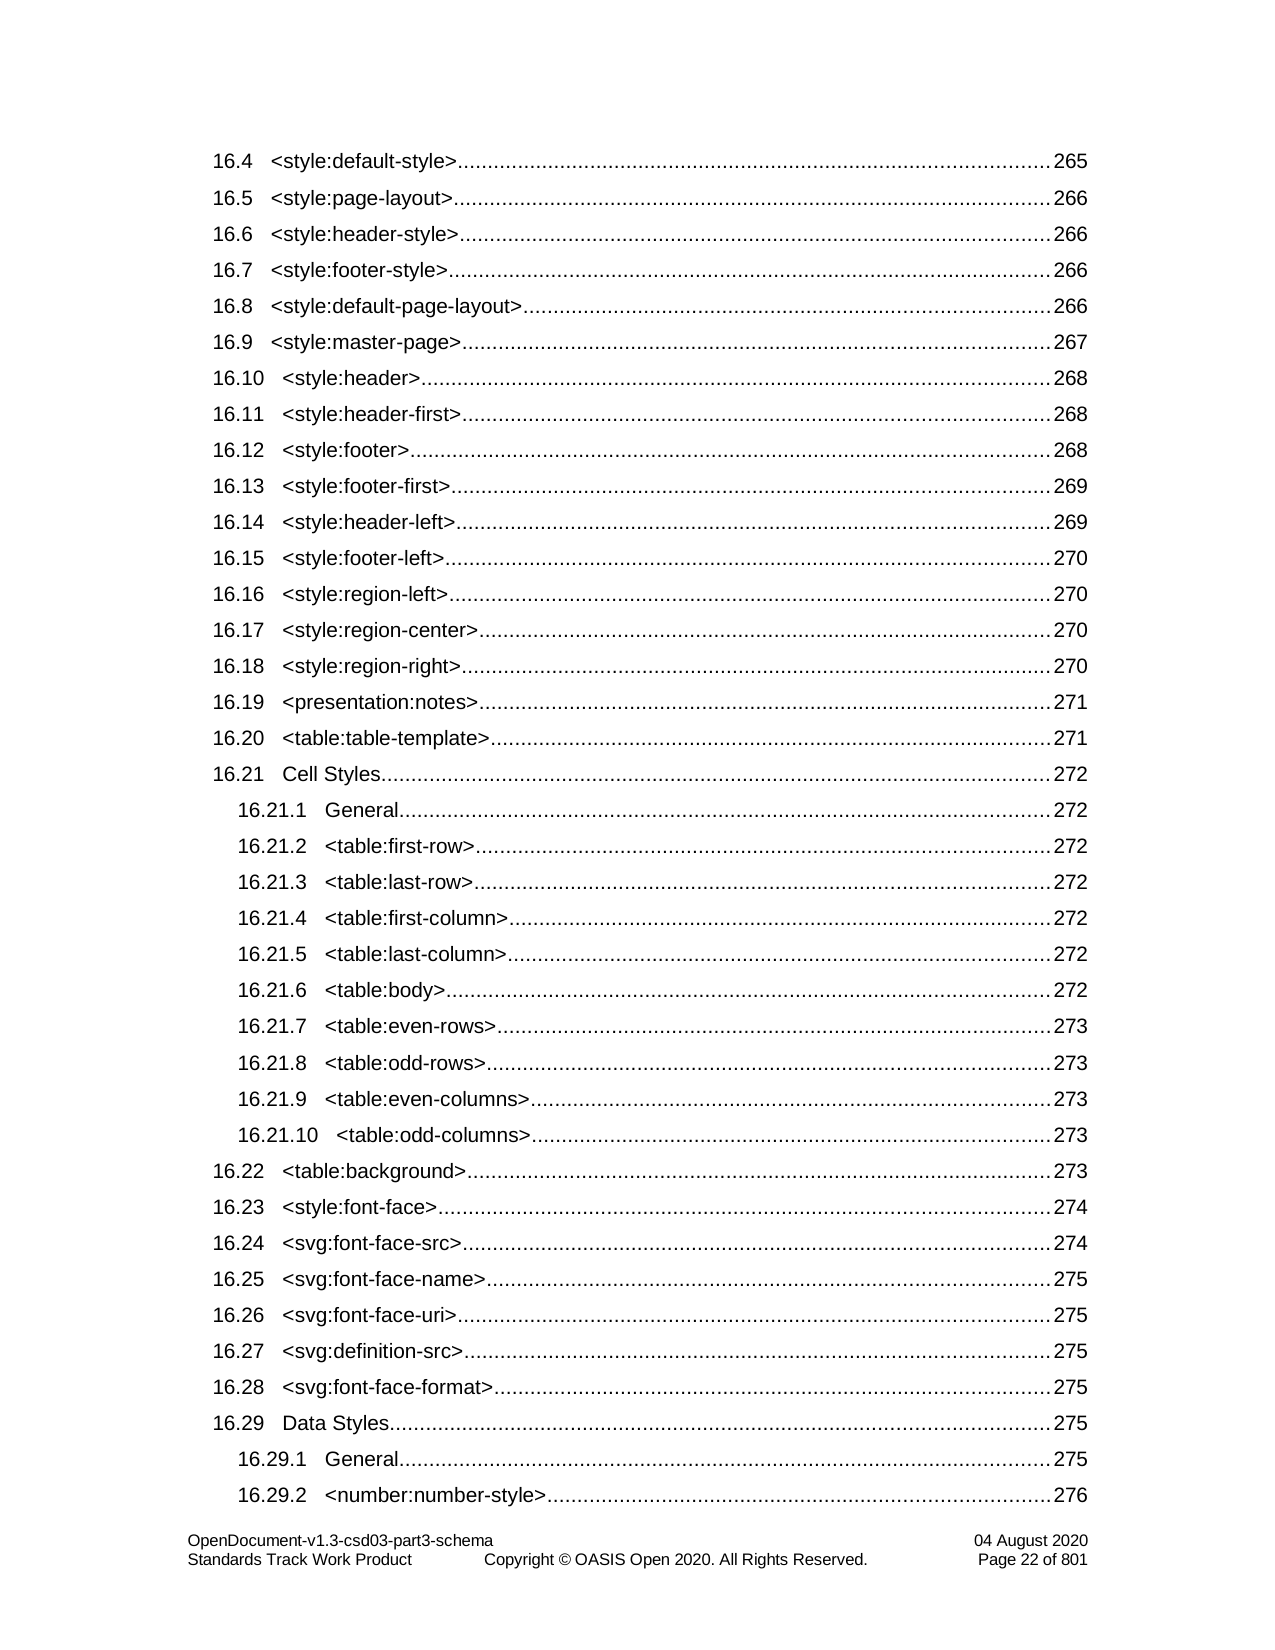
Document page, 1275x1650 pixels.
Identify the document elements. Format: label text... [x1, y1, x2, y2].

text 16.19 <presentation:notes> 271 [212, 691, 1088, 714]
text 16.20 <table:table-template> 271 [212, 727, 1088, 750]
text 16.21.8 <table:odd-rows> 273 [237, 1051, 1088, 1074]
text 16.29.2 <number:number-style> 276 [237, 1483, 1088, 1507]
text 16.21.2 <table:first-row> 272 [237, 835, 1088, 858]
text 16.24 <svg:font-face-src> 274 [212, 1231, 1088, 1255]
text 16.17 <style:region-center> 270 [212, 618, 1088, 642]
text 16.21 Cell Styles 272 [212, 763, 1088, 786]
text 16.29.1 General 275 [237, 1447, 1088, 1471]
text 16.5 <style:page-layout> 266 [212, 186, 1088, 209]
text 16.9 <style:master-page> 267 [212, 330, 1088, 354]
text 16.18 <style:region-right> 270 [212, 654, 1088, 678]
text 16.21.3 <table:last-row> 272 [237, 871, 1088, 894]
text 16.4 <style:default-style> 265 [212, 150, 1088, 173]
text 16.10 <style:header> 268 [212, 366, 1088, 390]
text 16.29 Data Styles 275 [212, 1411, 1088, 1435]
text 16.22 <table:background> 273 [212, 1159, 1088, 1183]
text 16.14 <style:header-left> 269 [212, 510, 1088, 534]
text 16.7 <style:footer-style> 266 [212, 258, 1088, 282]
text 16.15 <style:footer-left> 270 [212, 546, 1088, 570]
text 16.28 <svg:font-face-format> 275 [212, 1375, 1088, 1399]
text 16.21.1 General 272 [237, 799, 1088, 822]
text 16.21.7 <table:even-rows> 273 [237, 1015, 1088, 1038]
text 16.21.5 <table:last-column> 272 [237, 943, 1088, 966]
text 16.23 <style:font-face> 274 [212, 1195, 1088, 1219]
text 16.21.10 <table:odd-columns> 273 [237, 1123, 1088, 1147]
text 16.6 <style:header-style> 266 [212, 222, 1088, 246]
text 16.16 <style:region-left> 270 [212, 582, 1088, 606]
text 16.25 <svg:font-face-name> 275 [212, 1267, 1088, 1291]
text 16.21.4 <table:first-column> 272 [237, 907, 1088, 930]
text 16.12 <style:footer> 268 [212, 438, 1088, 462]
text 16.11 <style:header-first> 268 [212, 402, 1088, 426]
text 16.26 <svg:font-face-uri> 275 [212, 1303, 1088, 1327]
text 16.27 <svg:definition-src> 275 [212, 1339, 1088, 1363]
text 16.21.9 <table:even-columns> 273 [237, 1087, 1088, 1111]
text 16.21.6 <table:body> 272 [237, 979, 1088, 1002]
text 16.8 <style:default-page-layout> 266 [212, 294, 1088, 318]
text 16.13 <style:footer-first> 269 [212, 474, 1088, 498]
